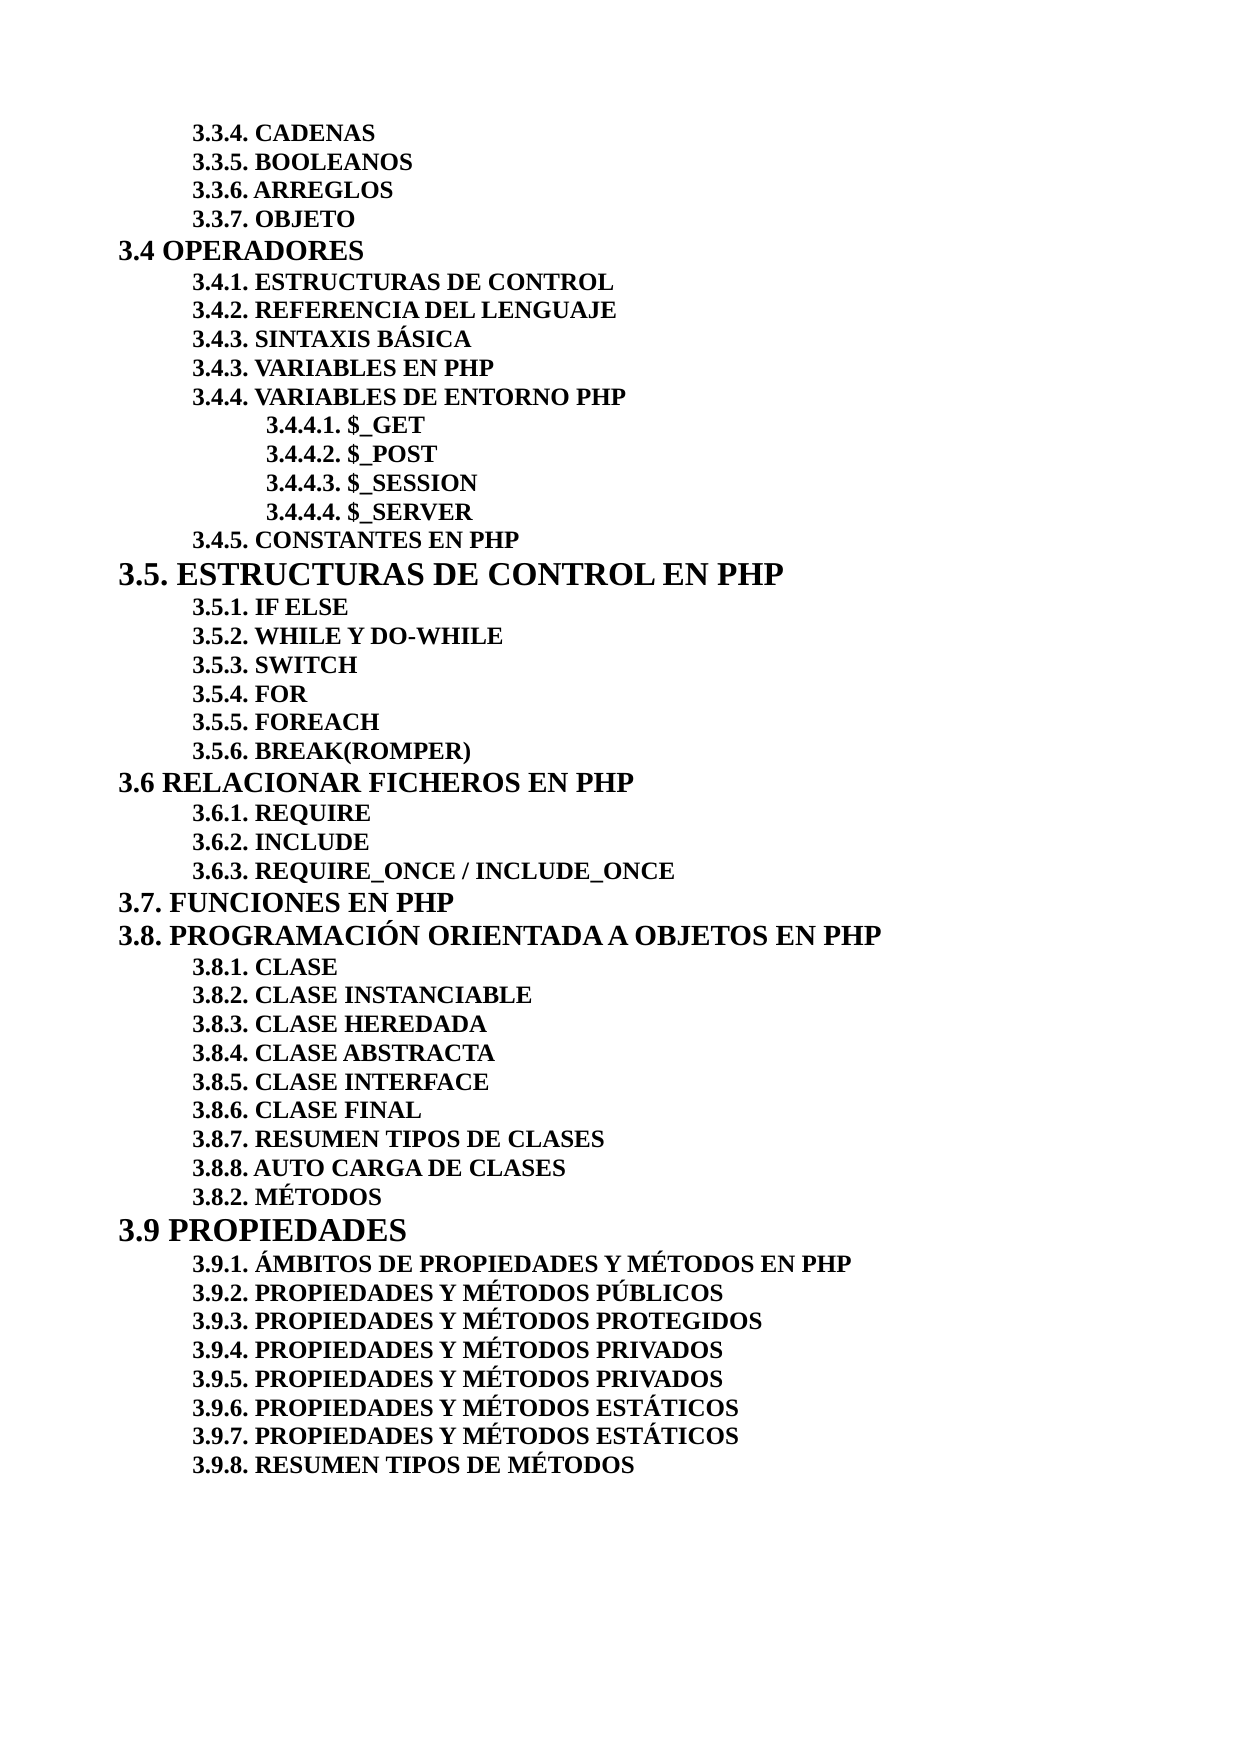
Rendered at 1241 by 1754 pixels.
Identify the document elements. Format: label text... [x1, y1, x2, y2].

text 3.9.3. PROPIEDADES Y MÉTODOS PROTEGIDOS [118, 1306, 1122, 1335]
text 3.4.4.3. $_SESSION [118, 468, 1122, 497]
text 3.5.4. FOR [118, 679, 1122, 707]
text 3.4.3. SINTAXIS BÁSICA [118, 324, 1122, 353]
text 3.6 RELACIONAR FICHEROS EN PHP [118, 765, 1122, 798]
text 3.5.3. SWITCH [118, 650, 1122, 679]
text 3.4 OPERADORES [118, 233, 1122, 267]
text 3.9.1. ÁMBITOS DE PROPIEDADES Y MÉTODOS EN PHP [118, 1249, 1122, 1278]
text 3.5. ESTRUCTURAS DE CONTROL EN PHP [118, 554, 1122, 592]
text 3.8.2. CLASE INSTANCIABLE [118, 981, 1122, 1009]
text 3.8.2. MÉTODOS [118, 1182, 1122, 1211]
text 3.8.3. CLASE HEREDADA [118, 1009, 1122, 1038]
text 3.9.2. PROPIEDADES Y MÉTODOS PÚBLICOS [118, 1278, 1122, 1306]
text 3.9.5. PROPIEDADES Y MÉTODOS PRIVADOS [118, 1364, 1122, 1393]
text 3.5.6. BREAK(ROMPER) [118, 736, 1122, 765]
text 3.6.2. INCLUDE [118, 827, 1122, 856]
text 3.3.7. OBJETO [118, 204, 1122, 233]
text 3.3.6. ARREGLOS [118, 176, 1122, 204]
text 3.3.5. BOOLEANOS [118, 147, 1122, 176]
text 3.4.5. CONSTANTES EN PHP [118, 525, 1122, 554]
text 3.5.1. IF ELSE [118, 592, 1122, 621]
text 3.9 PROPIEDADES [118, 1211, 1122, 1249]
text 3.4.4.1. $_GET [118, 410, 1122, 439]
text 3.7. FUNCIONES EN PHP [118, 885, 1122, 918]
text 3.8.8. AUTO CARGA DE CLASES [118, 1153, 1122, 1182]
text 3.8.6. CLASE FINAL [118, 1096, 1122, 1124]
text 3.3.4. CADENAS [118, 118, 1122, 147]
text 3.4.4.2. $_POST [118, 439, 1122, 468]
text 3.4.4.4. $_SERVER [118, 497, 1122, 525]
text 3.5.5. FOREACH [118, 707, 1122, 736]
text 3.6.1. REQUIRE [118, 798, 1122, 827]
text 3.4.4. VARIABLES DE ENTORNO PHP [118, 382, 1122, 410]
text 3.9.7. PROPIEDADES Y MÉTODOS ESTÁTICOS [118, 1421, 1122, 1450]
text 3.9.8. RESUMEN TIPOS DE MÉTODOS [118, 1450, 1122, 1479]
text 3.8.7. RESUMEN TIPOS DE CLASES [118, 1124, 1122, 1153]
text 3.4.3. VARIABLES EN PHP [118, 353, 1122, 382]
text 3.4.1. ESTRUCTURAS DE CONTROL [118, 267, 1122, 295]
text 3.9.4. PROPIEDADES Y MÉTODOS PRIVADOS [118, 1335, 1122, 1364]
text 3.6.3. REQUIRE_ONCE / INCLUDE_ONCE [118, 856, 1122, 885]
text 3.9.6. PROPIEDADES Y MÉTODOS ESTÁTICOS [118, 1393, 1122, 1421]
text 3.8.1. CLASE [118, 952, 1122, 981]
text 3.4.2. REFERENCIA DEL LENGUAJE [118, 295, 1122, 324]
text 3.8.4. CLASE ABSTRACTA [118, 1038, 1122, 1067]
text 3.5.2. WHILE Y DO-WHILE [118, 621, 1122, 650]
text 3.8.5. CLASE INTERFACE [118, 1067, 1122, 1096]
text 3.8. PROGRAMACIÓN ORIENTADA A OBJETOS EN PHP [118, 918, 1122, 952]
